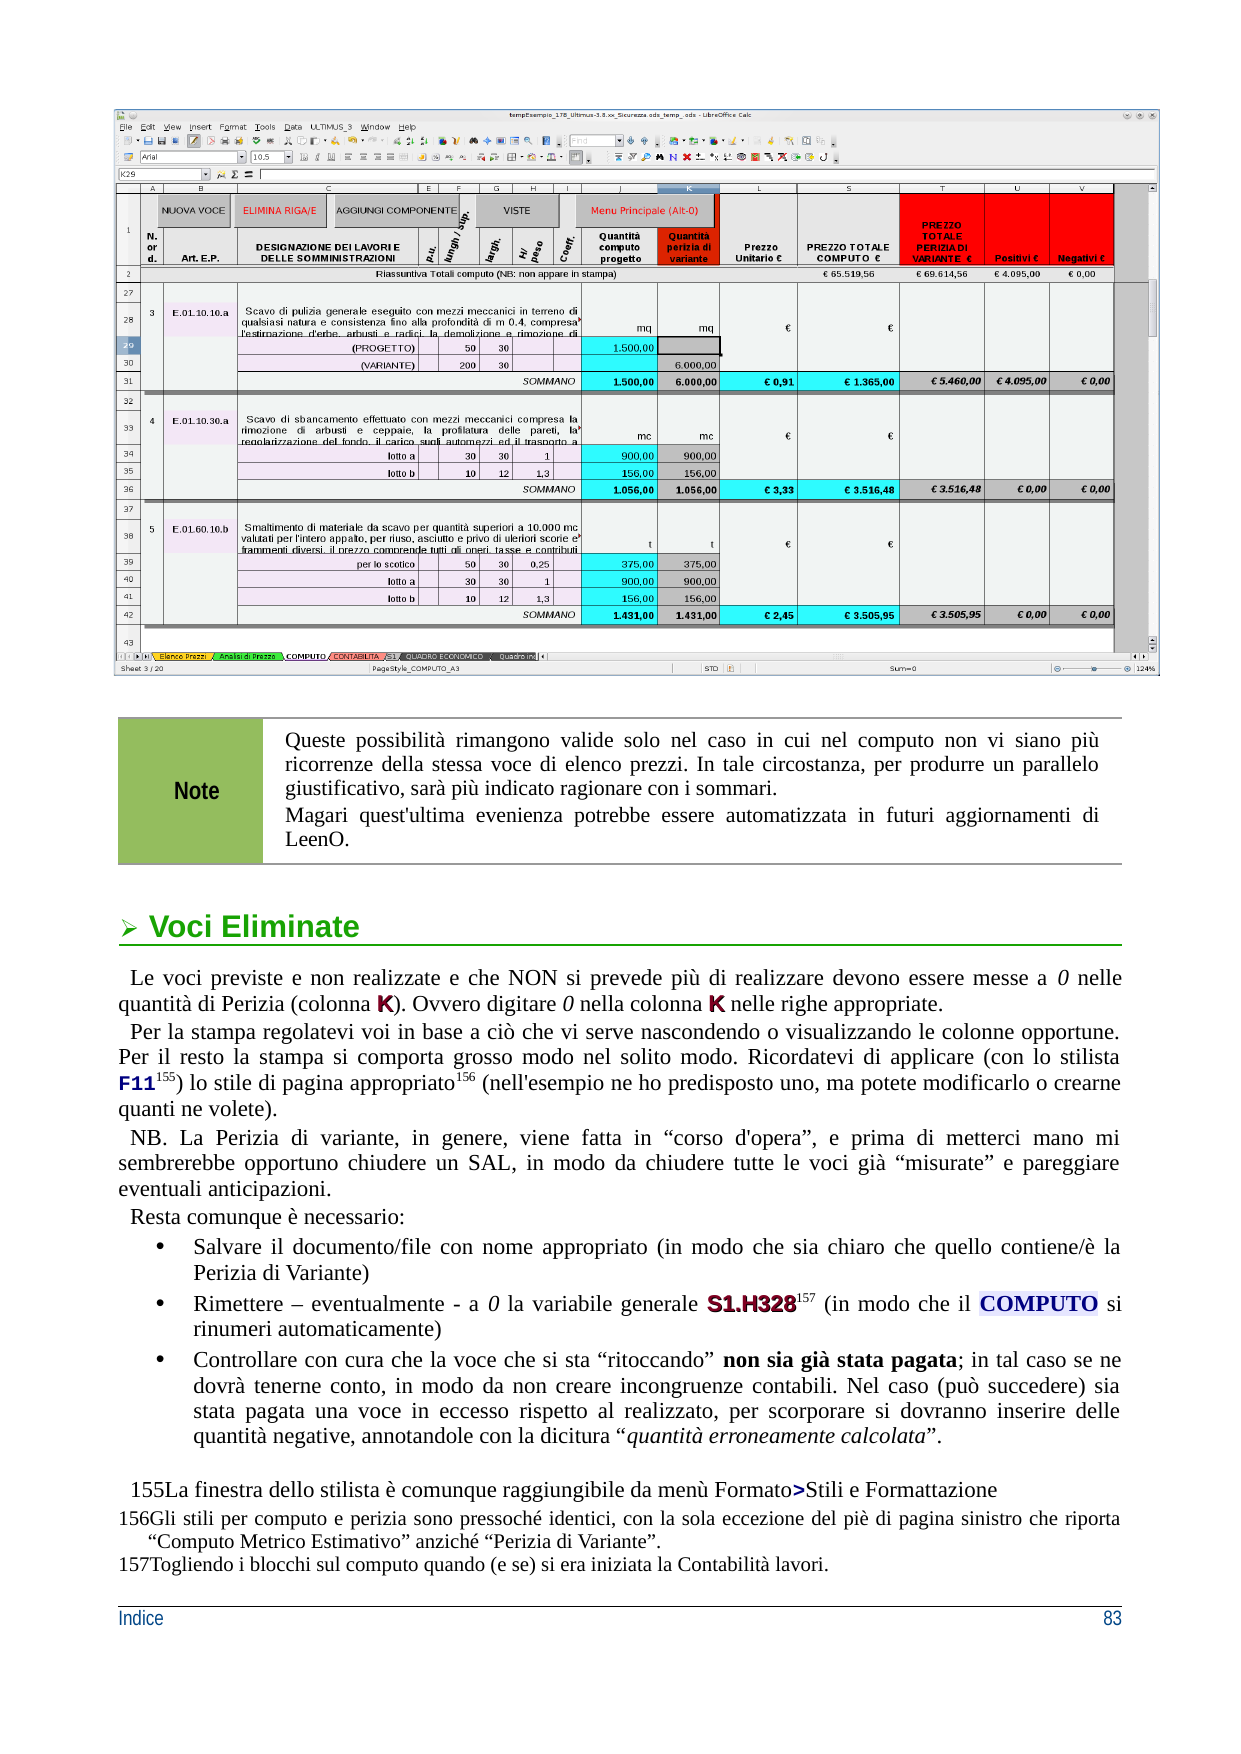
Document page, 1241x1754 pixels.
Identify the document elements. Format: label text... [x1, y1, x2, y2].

list Salvare il documento/file con nome appropriato (in modo che sia chiaro che quello contiene/è la Perizia di Variante) [156, 1232, 1122, 1286]
table_header Queste possibilità rimangono valide solo nel caso in cui nel computo non vi siano più ricorrenze della stessa voce di elenco prezzi. In tale circostanza, per produrre un parallelo giustificativo, sarà più indicato ragionare con i sommari. Magari quest'ultima evenienza potrebbe essere automatizzata in futuri aggiornamenti di LeenO. [264, 719, 1122, 863]
text La finestra dello stilista è comunque raggiungibile da menù Formato>Stili e Formattazione [118, 1477, 1122, 1504]
list Rimettere – eventualmente - a 0 la variabile generale S1.H328 (in modo che il COMPUTO si rinumeri automaticamente) [156, 1288, 1122, 1342]
picture [113, 109, 1160, 676]
text Resta comunque è necessario: [118, 1204, 1122, 1229]
list Controllare con cura che la voce che si sta “ritoccando” non sia già stata pagata; in tal caso se ne dovrà tenerne conto, in modo da non creare incongruenze contabili. Nel caso (può succedere) sia stata pagata una voce in eccesso rispetto al realizzato, per scorporare si dovranno inserire delle quantità negative, annotandole con la dicitura “quantità erroneamente calcolata”. [156, 1345, 1122, 1449]
text Gli stili per computo e perizia sono pressoché identici, con la sola eccezione del piè di pagina sinistro che riporta “Computo Metrico Estimativo” anziché “Perizia di Variante”. [118, 1507, 1122, 1553]
table_header Note [118, 719, 263, 863]
subtitle Voci Eliminate [119, 909, 1122, 944]
text Le voci previste e non realizzate e che NON si prevede più di realizzare devono essere messe a 0 nelle quantità di Perizia (colonna K). Ovvero digitare 0 nella colonna K nelle righe appropriate. [118, 965, 1122, 1016]
list Togliendo i blocchi sul computo quando (e se) si era iniziata la Contabilità lavori. [118, 1553, 1122, 1576]
text NB. La Perizia di variante, in genere, viene fatta in “corso d'opera”, e prima di metterci mano mi sembrerebbe opportuno chiudere un SAL, in modo da chiudere tutte le voci già “misurate” e pareggiare eventuali anticipazioni. [118, 1125, 1122, 1201]
text Per la stampa regolatevi voi in base a ciò che vi serve nascondendo o visualizzando le colonne opportune. Per il resto la stampa si comporta grosso modo nel solito modo. Ricordatevi di applicare (con lo stilista F11) lo stile di pagina appropriato (nell'esempio ne ho predisposto uno, ma potete modificarlo o crearne quanti ne volete). [118, 1019, 1122, 1122]
